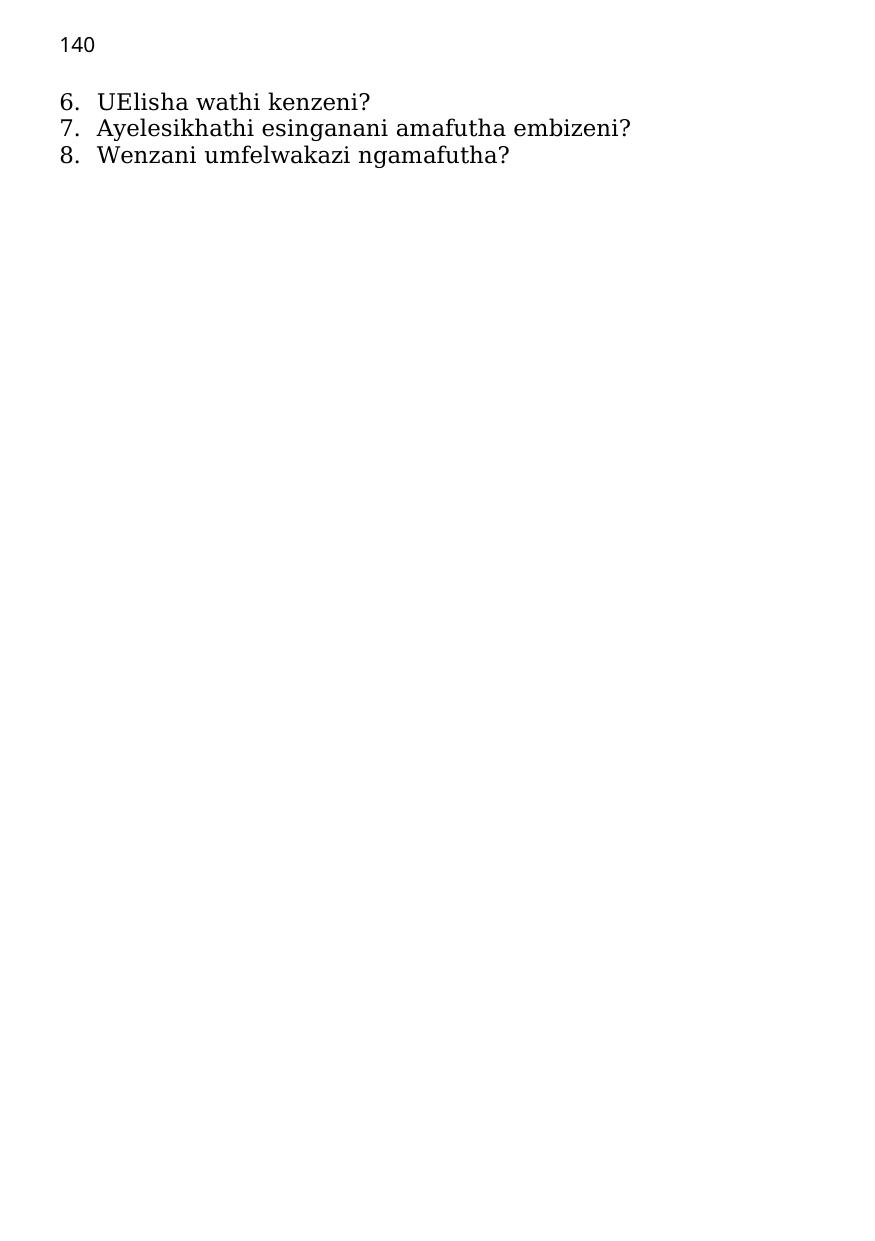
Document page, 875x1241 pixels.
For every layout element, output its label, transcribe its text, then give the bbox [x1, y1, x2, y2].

list Ayelesikhathi esinganani amafutha embizeni? [59, 115, 791, 142]
list UElisha wathi kenzeni? [59, 88, 791, 115]
list Wenzani umfelwakazi ngamafutha? [59, 142, 791, 169]
